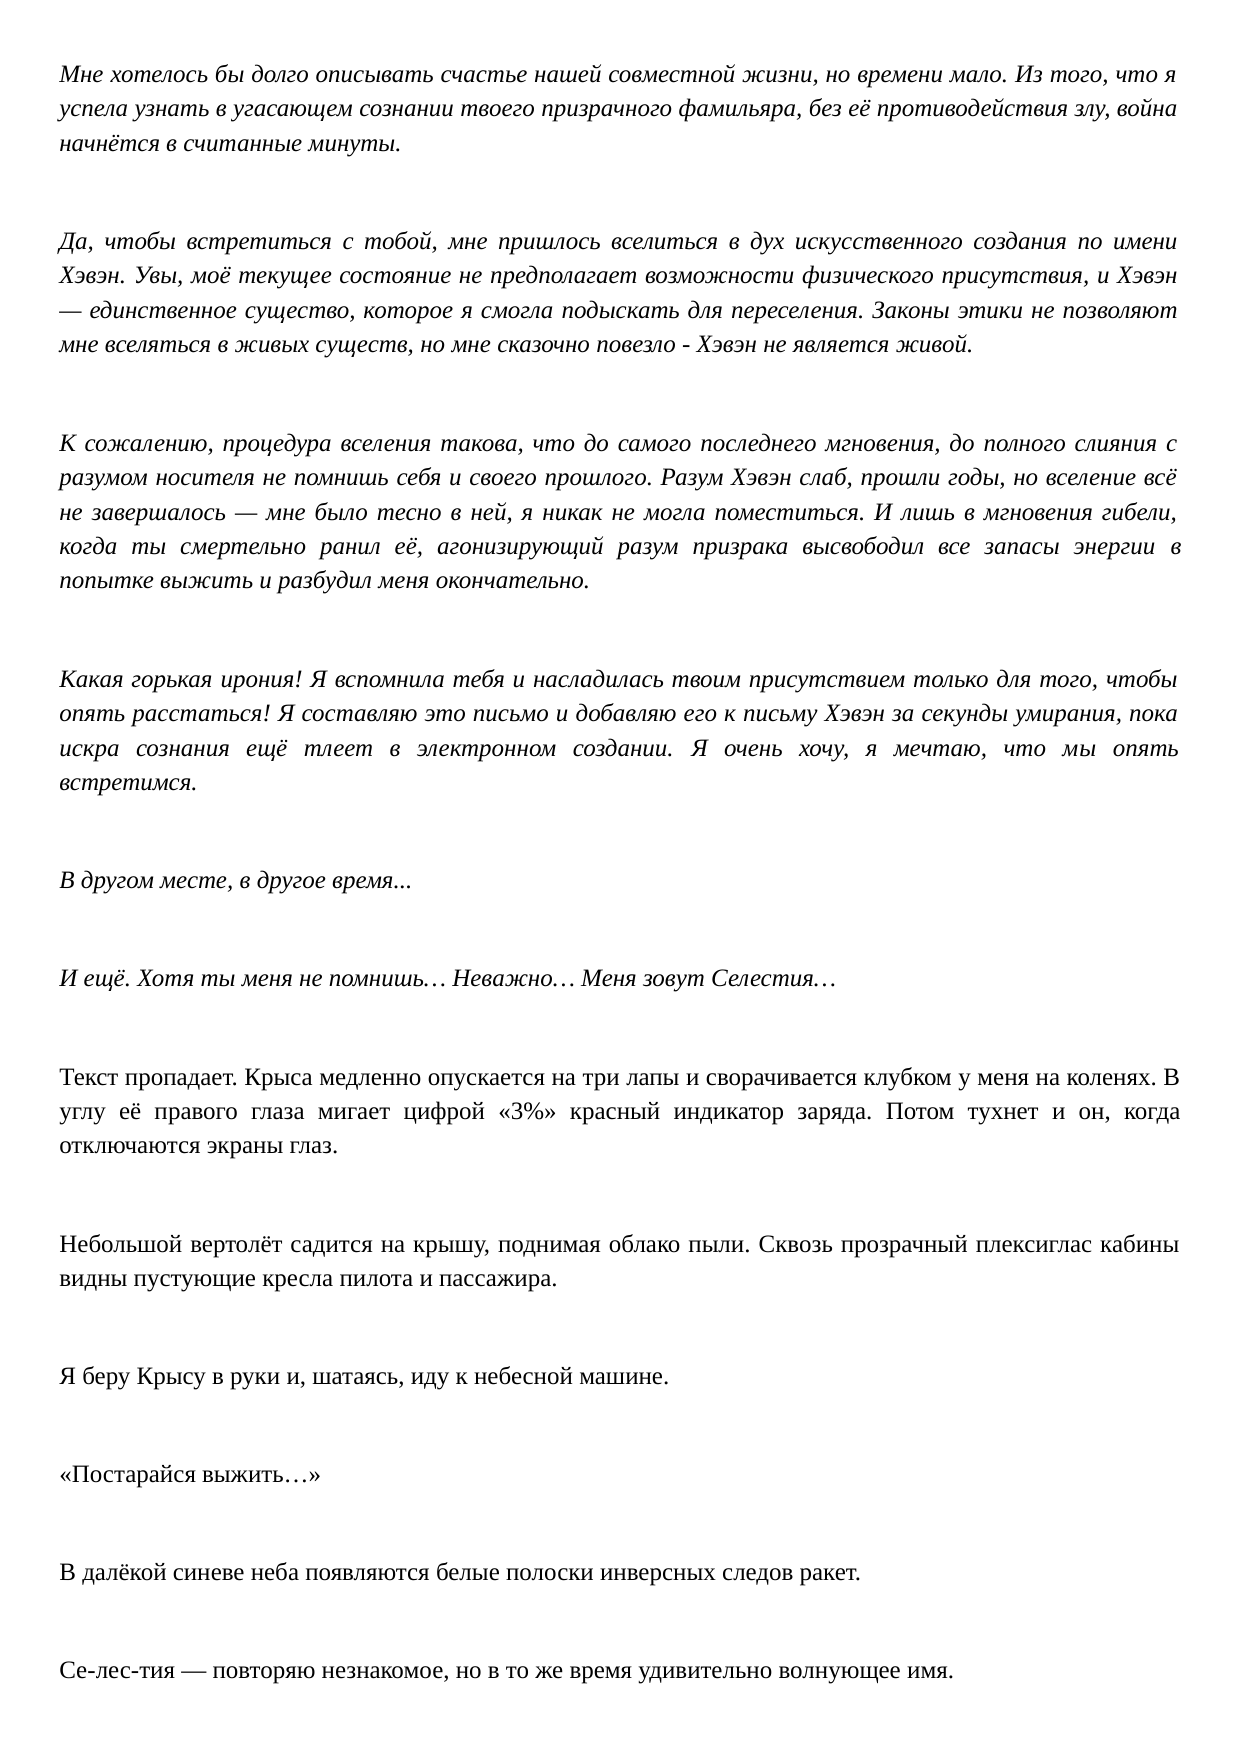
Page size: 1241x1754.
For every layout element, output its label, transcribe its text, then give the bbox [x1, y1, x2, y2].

text И ещё. Хотя ты меня не помнишь… Неважно… Меня зовут Селестия… [59, 963, 1181, 992]
text Какая горькая ирония! Я вспомнила тебя и насладилась твоим присутствием только для того, чтобы опять расстаться! Я составляю это письмо и добавляю его к письму Хэвэн за секунды умирания, пока искра сознания ещё тлеет в электронном создании. Я очень хочу, я мечтаю, что мы опять встретимся. [59, 664, 1181, 796]
text Да, чтобы встретиться с тобой, мне пришлось вселиться в дух искусственного создания по имени Хэвэн. Увы, моё текущее состояние не предполагает возможности физического присутствия, и Хэвэн — единственное существо, которое я смогла подыскать для переселения. Законы этики не позволяют мне вселяться в живых существ, но мне сказочно повезло - Хэвэн не является живой. [59, 226, 1181, 358]
text Се-лес-тия — повторяю незнакомое, но в то же время удивительно волнующее имя. [59, 1656, 1181, 1684]
text В другом месте, в другое время... [59, 865, 1181, 894]
text Текст пропадает. Крыса медленно опускается на три лапы и сворачивается клубком у меня на коленях. В углу её правого глаза мигает цифрой «3%» красный индикатор заряда. Потом тухнет и он, когда отключаются экраны глаз. [59, 1062, 1181, 1159]
text В далёкой синеве неба появляются белые полоски инверсных следов ракет. [59, 1557, 1181, 1586]
text «Постарайся выжить…» [59, 1459, 1181, 1488]
text Я беру Крысу в руки и, шатаясь, иду к небесной машине. [59, 1361, 1181, 1390]
text К сожалению, процедура вселения такова, что до самого последнего мгновения, до полного слияния с разумом носителя не помнишь себя и своего прошлого. Разум Хэвэн слаб, прошли годы, но вселение всё не завершалось — мне было тесно в ней, я никак не могла поместиться. И лишь в мгновения гибели, когда ты смертельно ранил её, агонизирующий разум призрака высвободил все запасы энергии в попытке выжить и разбудил меня окончательно. [59, 428, 1181, 594]
text Мне хотелось бы долго описывать счастье нашей совместной жизни, но времени мало. Из того, что я успела узнать в угасающем сознании твоего призрачного фамильяра, без её противодействия злу, война начнётся в считанные минуты. [59, 59, 1181, 157]
text Небольшой вертолёт садится на крышу, поднимая облако пыли. Сквозь прозрачный плексиглас кабины видны пустующие кресла пилота и пассажира. [59, 1229, 1181, 1292]
